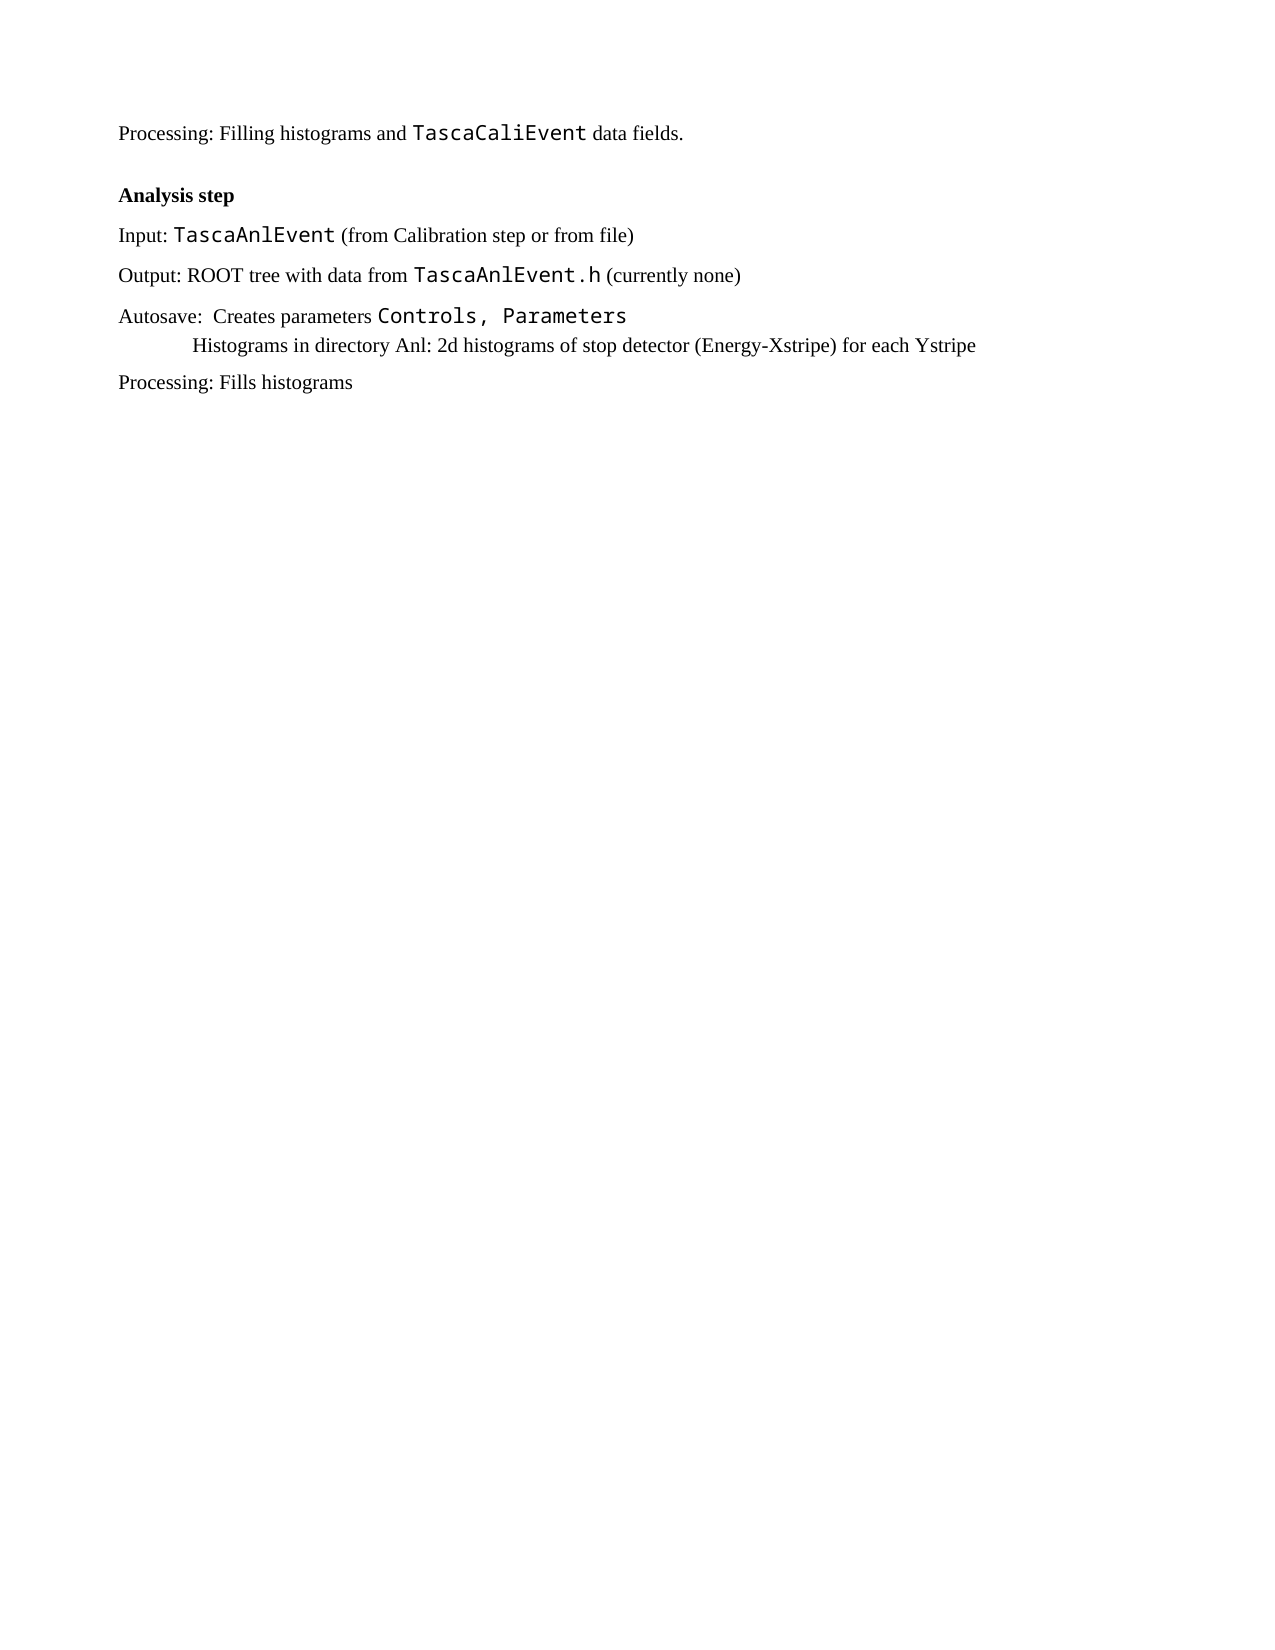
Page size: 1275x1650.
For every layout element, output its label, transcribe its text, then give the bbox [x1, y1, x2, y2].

text Input: TascaAnlEvent (from Calibration step or from file) [118, 220, 1157, 248]
text Processing: Fills histograms [118, 371, 1157, 394]
text Output: ROOT tree with data from TascaAnlEvent.h (currently none) [118, 261, 1157, 289]
text Autosave: Creates parameters Controls, Parameters Histograms in directory Anl: 2d histograms of stop detector (Energy-Xstripe) for each Ystripe [118, 302, 1157, 358]
text Processing: Filling histograms and TascaCaliEvent data fields. [118, 118, 1157, 147]
subtitle Analysis step [118, 184, 1157, 207]
